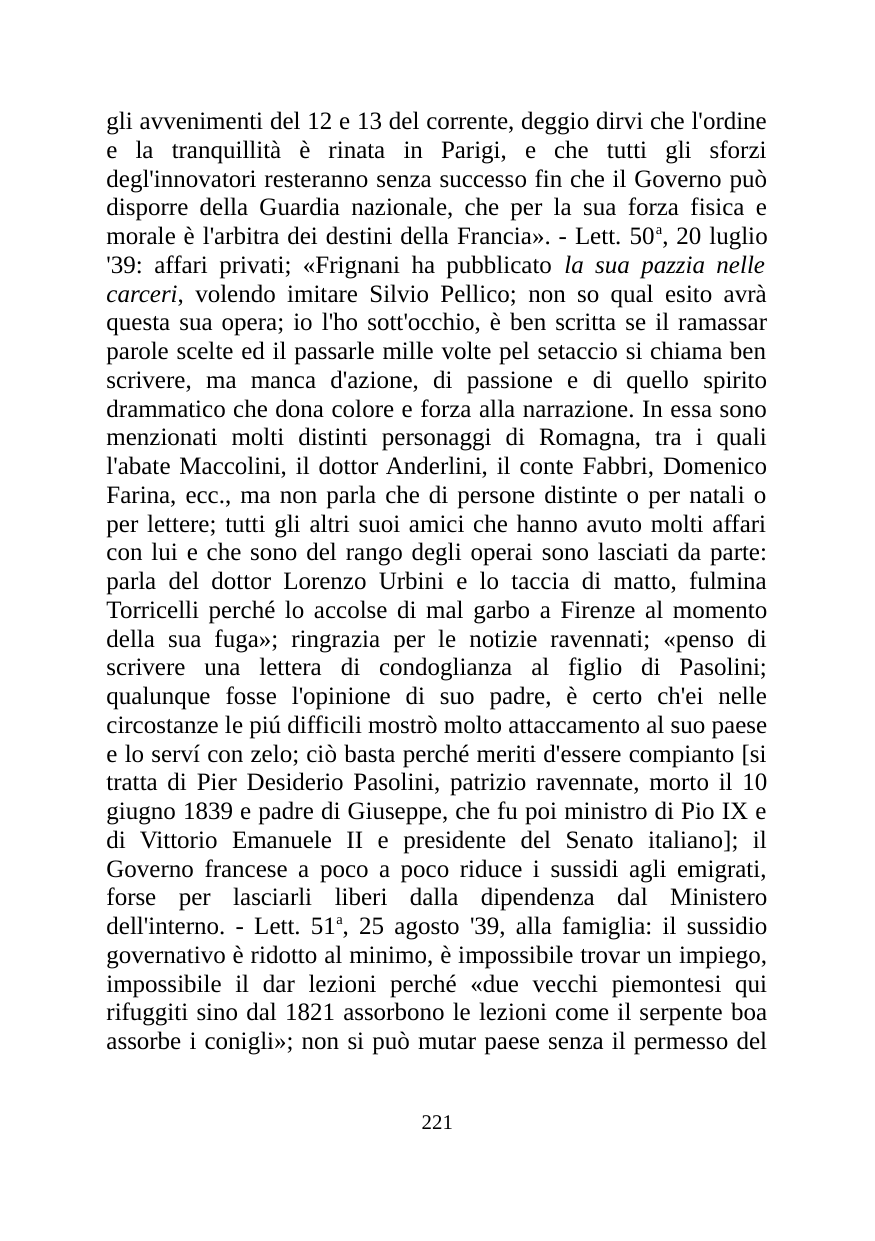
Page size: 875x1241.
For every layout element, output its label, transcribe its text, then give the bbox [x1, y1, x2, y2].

text gli avvenimenti del 12 e 13 del corrente, deggio dirvi che l'ordine e la tranquillità è rinata in Parigi, e che tutti gli sforzi degl'innovatori resteranno senza successo fin che il Governo può disporre della Guardia nazionale, che per la sua forza fisica e morale è l'arbitra dei destini della Francia». - Lett. 50a, 20 luglio '39: affari privati; «Frignani ha pubblicato la sua pazzia nelle carceri, volendo imitare Silvio Pellico; non so qual esito avrà questa sua opera; io l'ho sott'occhio, è ben scritta se il ramassar parole scelte ed il passarle mille volte pel setaccio si chiama ben scrivere, ma manca d'azione, di passione e di quello spirito drammatico che dona colore e forza alla narrazione. In essa sono menzionati molti distinti personaggi di Romagna, tra i quali l'abate Maccolini, il dottor Anderlini, il conte Fabbri, Domenico Farina, ecc., ma non parla che di persone distinte o per natali o per lettere; tutti gli altri suoi amici che hanno avuto molti affari con lui e che sono del rango degli operai sono lasciati da parte: parla del dottor Lorenzo Urbini e lo taccia di matto, fulmina Torricelli perché lo accolse di mal garbo a Firenze al momento della sua fuga»; ringrazia per le notizie ravennati; «penso di scrivere una lettera di condoglianza al figlio di Pasolini; qualunque fosse l'opinione di suo padre, è certo ch'ei nelle circostanze le piú difficili mostrò molto attaccamento al suo paese e lo serví con zelo; ciò basta perché meriti d'essere compianto [si tratta di Pier Desiderio Pasolini, patrizio ravennate, morto il 10 giugno 1839 e padre di Giuseppe, che fu poi ministro di Pio IX e di Vittorio Emanuele II e presidente del Senato italiano]; il Governo francese a poco a poco riduce i sussidi agli emigrati, forse per lasciarli liberi dalla dipendenza dal Ministero dell'interno. - Lett. 51a, 25 agosto '39, alla famiglia: il sussidio governativo è ridotto al minimo, è impossibile trovar un impiego, impossibile il dar lezioni perché «due vecchi piemontesi qui rifuggiti sino dal 1821 assorbono le lezioni come il serpente boa assorbe i conigli»; non si può mutar paese senza il permesso del [106, 106, 768, 1055]
